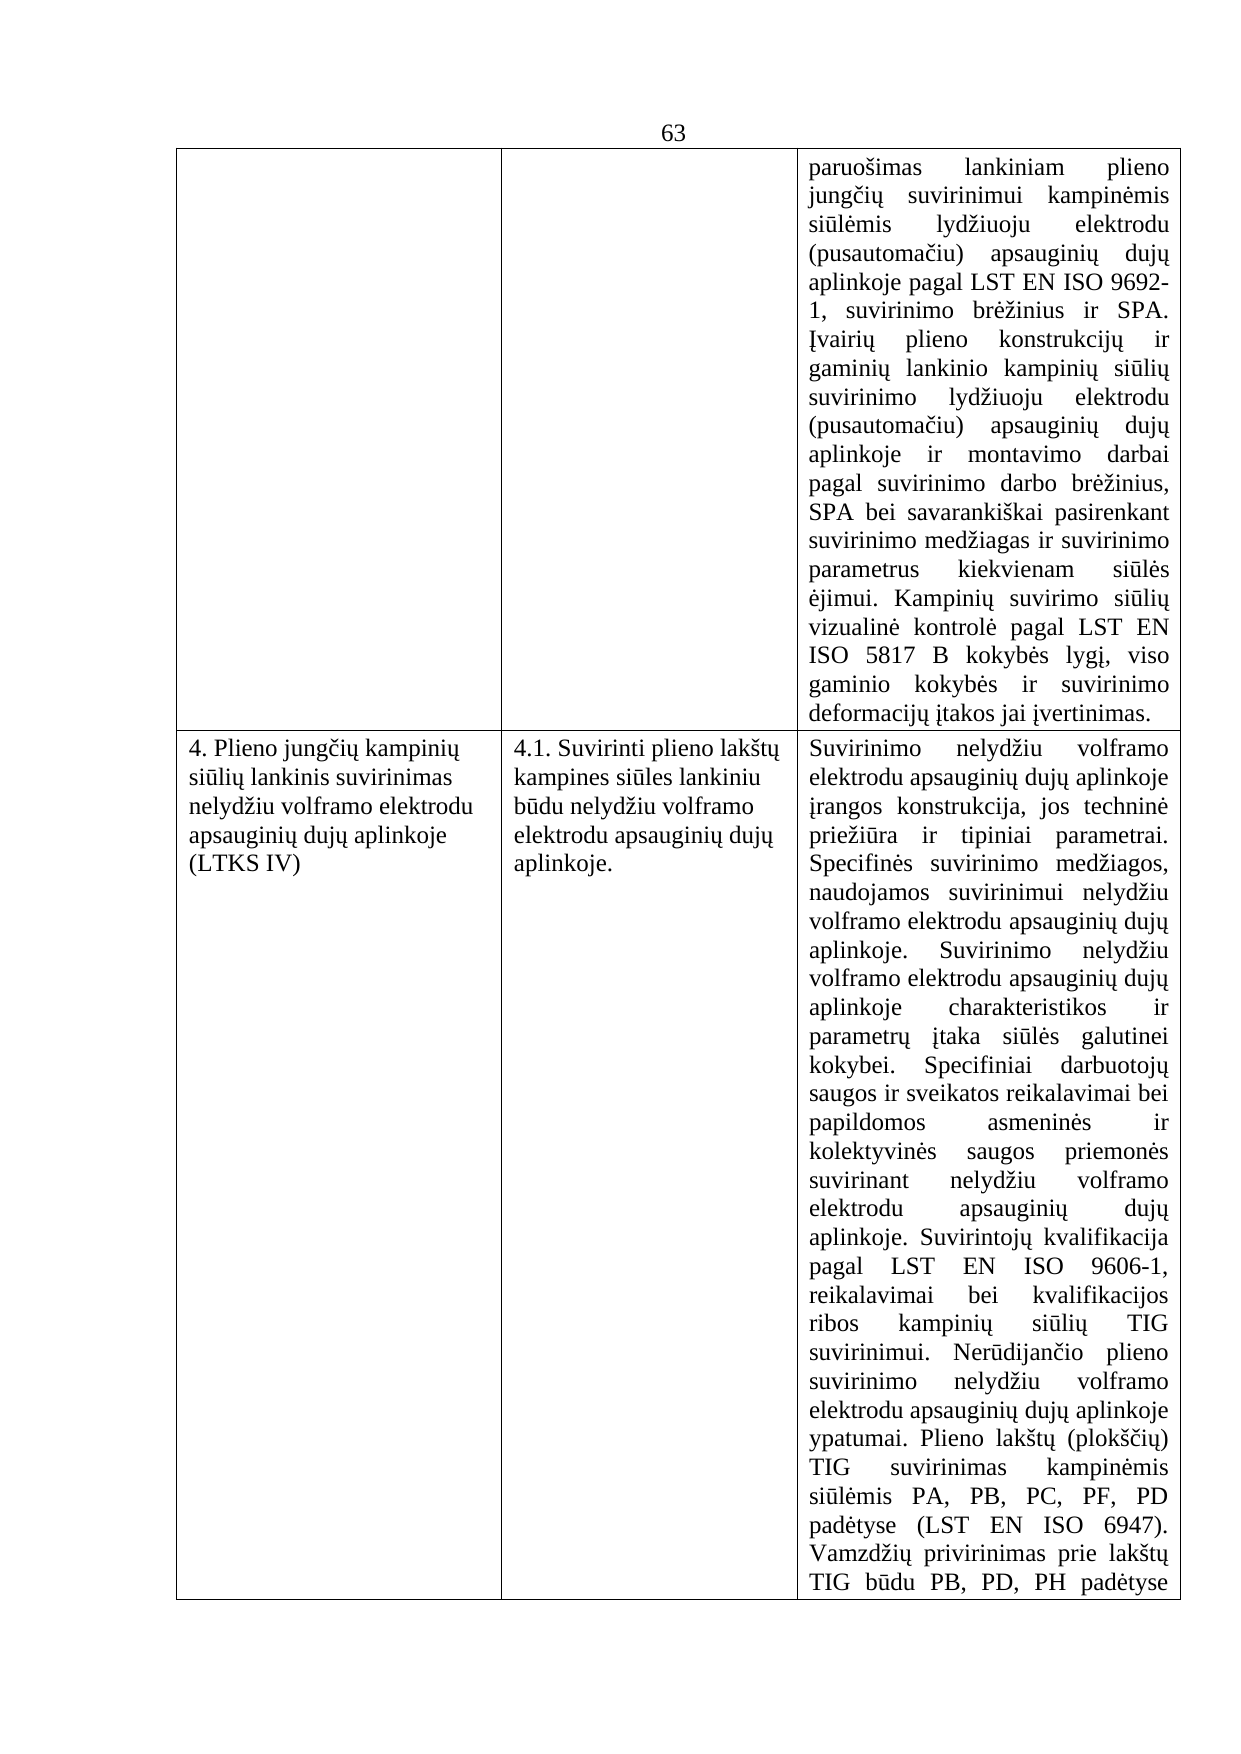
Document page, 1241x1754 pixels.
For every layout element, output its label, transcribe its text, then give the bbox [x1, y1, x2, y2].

table_cell paruošimas lankiniam plieno jungčių suvirinimui kampinėmis siūlėmis lydžiuoju elektrodu (pusautomačiu) apsauginių dujų aplinkoje pagal LST EN ISO 9692-1, suvirinimo brėžinius ir SPA. Įvairių plieno konstrukcijų ir gaminių lankinio kampinių siūlių suvirinimo lydžiuoju elektrodu (pusautomačiu) apsauginių dujų aplinkoje ir montavimo darbai pagal suvirinimo darbo brėžinius, SPA bei savarankiškai pasirenkant suvirinimo medžiagas ir suvirinimo parametrus kiekvienam siūlės ėjimui. Kampinių suvirimo siūlių vizualinė kontrolė pagal LST EN ISO 5817 B kokybės lygį, viso gaminio kokybės ir suvirinimo deformacijų įtakos jai įvertinimas. [798, 149, 1180, 729]
table_cell 4. Plieno jungčių kampinių siūlių lankinis suvirinimas nelydžiu volframo elektrodu apsauginių dujų aplinkoje (LTKS IV) [177, 731, 501, 1599]
table_cell Suvirinimo nelydžiu volframo elektrodu apsauginių dujų aplinkoje įrangos konstrukcija, jos techninė priežiūra ir tipiniai parametrai. Specifinės suvirinimo medžiagos, naudojamos suvirinimui nelydžiu volframo elektrodu apsauginių dujų aplinkoje. Suvirinimo nelydžiu volframo elektrodu apsauginių dujų aplinkoje charakteristikos ir parametrų įtaka siūlės galutinei kokybei. Specifiniai darbuotojų saugos ir sveikatos reikalavimai bei papildomos asmeninės ir kolektyvinės saugos priemonės suvirinant nelydžiu volframo elektrodu apsauginių dujų aplinkoje. Suvirintojų kvalifikacija pagal LST EN ISO 9606-1, reikalavimai bei kvalifikacijos ribos kampinių siūlių TIG suvirinimui. Nerūdijančio plieno suvirinimo nelydžiu volframo elektrodu apsauginių dujų aplinkoje ypatumai. Plieno lakštų (plokščių) TIG suvirinimas kampinėmis siūlėmis PA, PB, PC, PF, PD padėtyse (LST EN ISO 6947). Vamzdžių privirinimas prie lakštų TIG būdu PB, PD, PH padėtyse [798, 731, 1180, 1599]
table_cell 4.1. Suvirinti plieno lakštų kampines siūles lankiniu būdu nelydžiu volframo elektrodu apsauginių dujų aplinkoje. [502, 731, 797, 1599]
table_cell [177, 149, 501, 729]
table_cell [502, 149, 797, 729]
